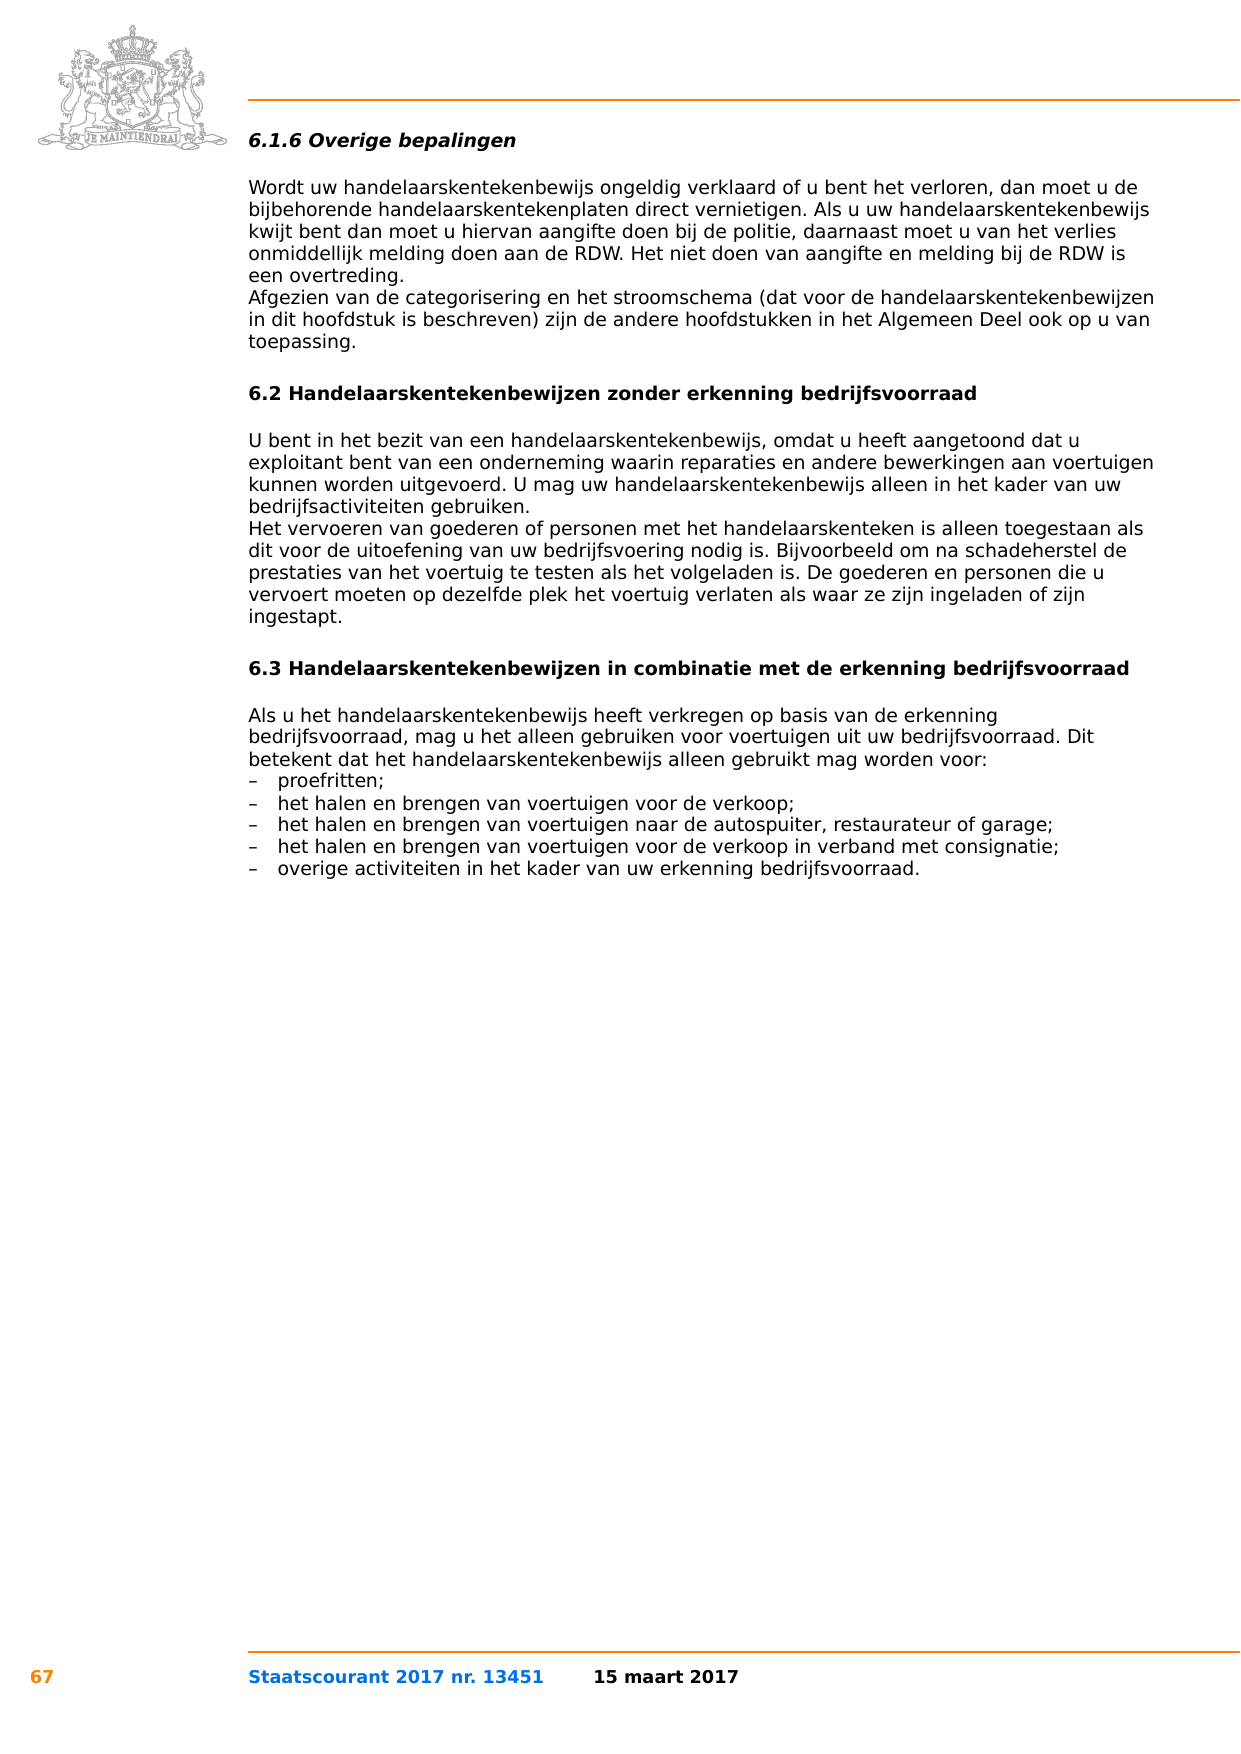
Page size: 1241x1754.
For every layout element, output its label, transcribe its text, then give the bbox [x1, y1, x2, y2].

text – het halen en brengen van voertuigen voor de verkoop; [248, 792, 1163, 814]
text – proefritten; [248, 770, 1163, 792]
text Als u het handelaarskentekenbewijs heeft verkregen op basis van de erkenning bedrijfsvoorraad, mag u het alleen gebruiken voor voertuigen uit uw bedrijfsvoorraad. Dit betekent dat het handelaarskentekenbewijs alleen gebruikt mag worden voor: [248, 704, 1163, 770]
subtitle 6.2 Handelaarskentekenbewijzen zonder erkenning bedrijfsvoorraad [248, 383, 1163, 405]
picture [38, 25, 227, 150]
text – het halen en brengen van voertuigen voor de verkoop in verband met consignatie; [248, 836, 1163, 858]
text Afgezien van de categorisering en het stroomschema (dat voor de handelaarskentekenbewijzen in dit hoofdstuk is beschreven) zijn de andere hoofdstukken in het Algemeen Deel ook op u van toepassing. [248, 287, 1163, 353]
text – het halen en brengen van voertuigen naar de autospuiter, restaurateur of garage; [248, 814, 1163, 836]
text U bent in het bezit van een handelaarskentekenbewijs, omdat u heeft aangetoond dat u exploitant bent van een onderneming waarin reparaties en andere bewerkingen aan voertuigen kunnen worden uitgevoerd. U mag uw handelaarskentekenbewijs alleen in het kader van uw bedrijfsactiviteiten gebruiken. [248, 430, 1163, 518]
text Het vervoeren van goederen of personen met het handelaarskenteken is alleen toegestaan als dit voor de uitoefening van uw bedrijfsvoering nodig is. Bijvoorbeeld om na schadeherstel de prestaties van het voertuig te testen als het volgeladen is. De goederen en personen die u vervoert moeten op dezelfde plek het voertuig verlaten als waar ze zijn ingeladen of zijn ingestapt. [248, 518, 1163, 627]
subtitle 6.3 Handelaarskentekenbewijzen in combinatie met de erkenning bedrijfsvoorraad [248, 657, 1163, 679]
subtitle 6.1.6 Overige bepalingen [248, 130, 1163, 152]
text Wordt uw handelaarskentekenbewijs ongeldig verklaard of u bent het verloren, dan moet u de bijbehorende handelaarskentekenplaten direct vernietigen. Als u uw handelaarskentekenbewijs kwijt bent dan moet u hiervan aangifte doen bij de politie, daarnaast moet u van het verlies onmiddellijk melding doen aan de RDW. Het niet doen van aangifte en melding bij de RDW is een overtreding. [248, 177, 1163, 287]
text – overige activiteiten in het kader van uw erkenning bedrijfsvoorraad. [248, 858, 1163, 880]
